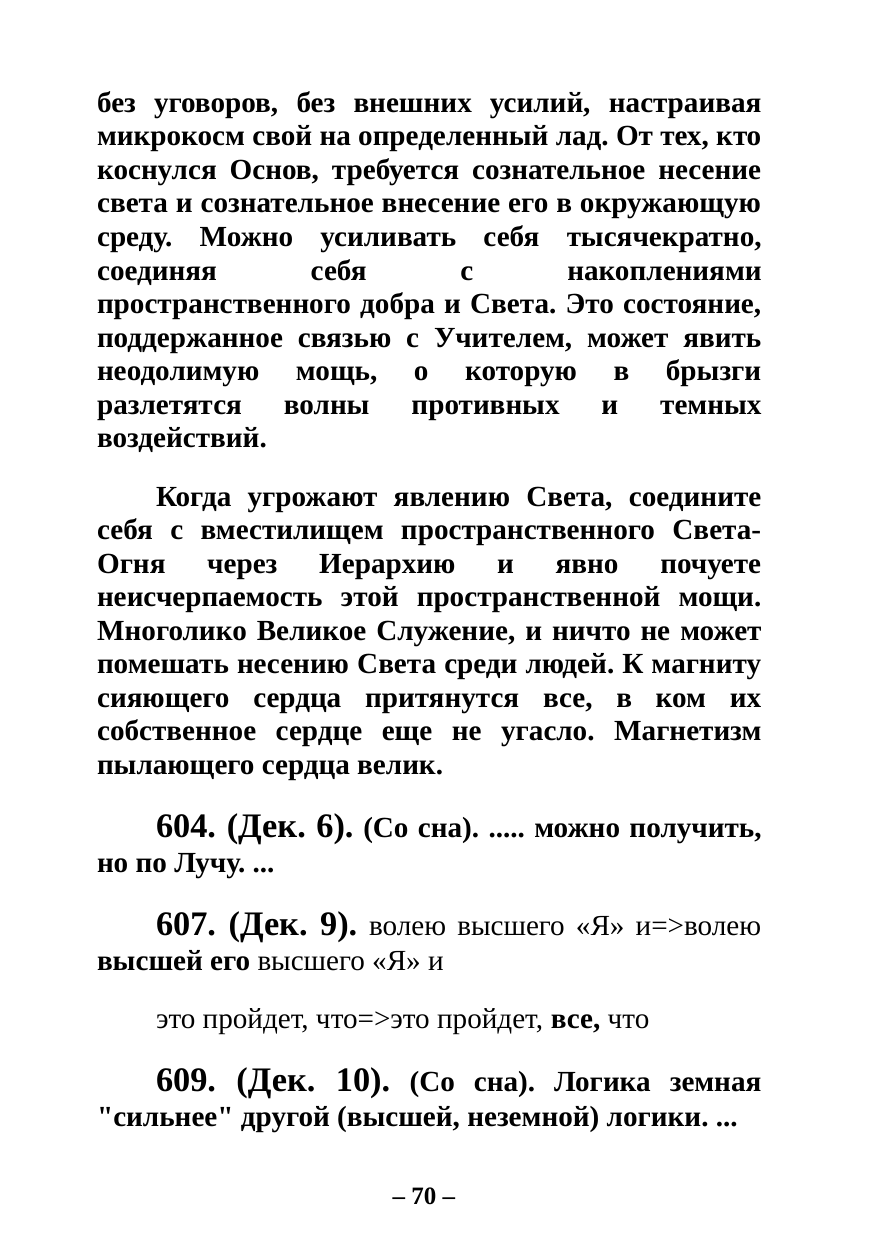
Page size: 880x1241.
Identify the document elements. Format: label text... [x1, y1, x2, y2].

text без уговоров, без внешних усилий, настраивая микрокосм свой на определенный лад. От тех, кто коснулся Основ, требуется сознательное несение света и сознательное внесение его в окружающую среду. Можно усиливать себя тысячекратно, соединяя себя с накоплениями пространственного добра и Света. Это состояние, поддержанное связью с Учителем, может явить неодолимую мощь, о которую в брызги разлетятся волны противных и темных воздействий. [97, 85, 762, 454]
text 607. (Дек. 9). волею высшего «Я» и=>волею высшей его высшего «Я» и [97, 903, 762, 976]
text 609. (Дек. 10). (Со сна). Логика земная "сильнее" другой (высшей, неземной) логики. ... [97, 1059, 762, 1132]
text Когда угрожают явлению Света, соедините себя с вместилищем пространственного Света-Огня через Иерархию и явно почуете неисчерпаемость этой пространственной мощи. Многолико Великое Служение, и ничто не может помешать несению Света среди людей. К магниту сияющего сердца притянутся все, в ком их собственное сердце еще не угасло. Магнетизм пылающего сердца велик. [97, 479, 762, 781]
text это пройдет, что=>это пройдет, все, что [97, 1001, 762, 1034]
text 604. (Дек. 6). (Со сна). ..... можно получить, но по Лучу. ... [97, 805, 762, 878]
